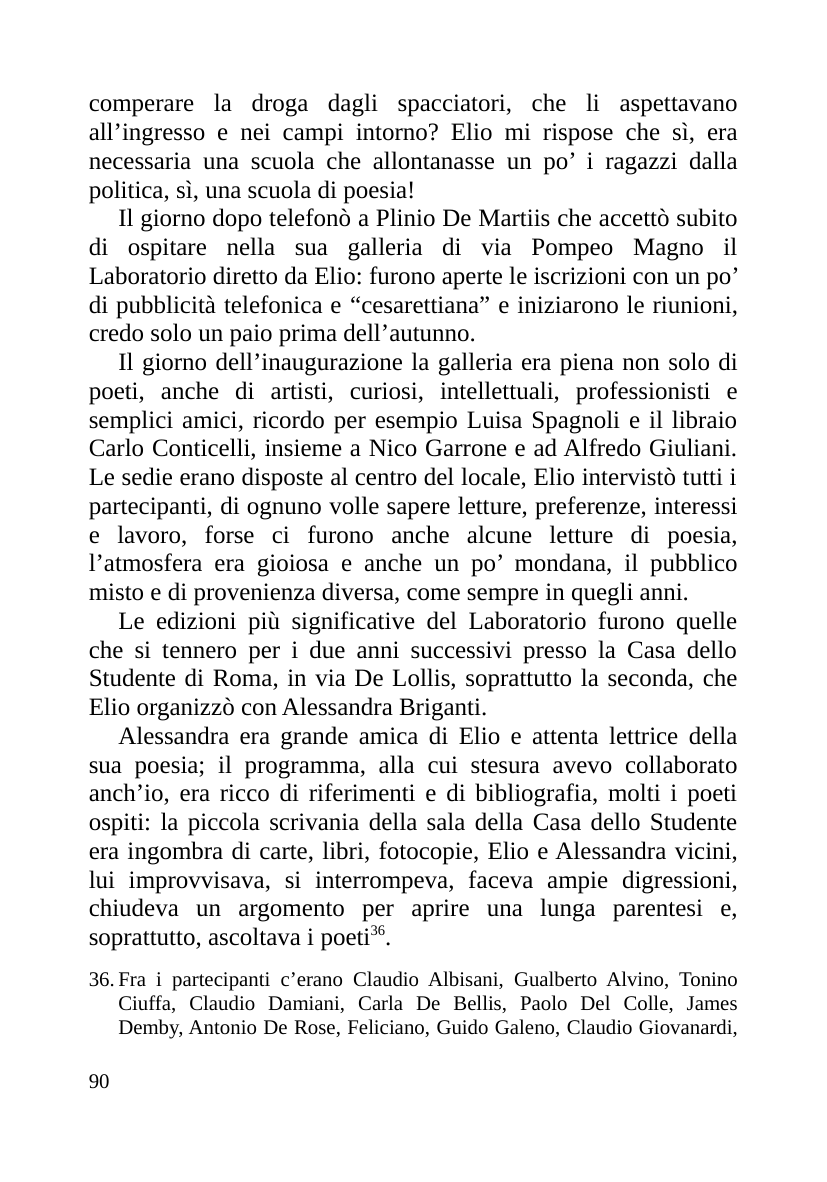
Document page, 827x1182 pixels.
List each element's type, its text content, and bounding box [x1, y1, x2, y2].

text Il giorno dell’inaugurazione la galleria era piena non solo di poeti, anche di artisti, curiosi, intellettuali, professionisti e semplici amici, ricordo per esempio Luisa Spagnoli e il libraio Carlo Conticelli, insieme a Nico Garrone e ad Alfredo Giuliani. Le sedie erano disposte al centro del locale, Elio intervistò tutti i partecipanti, di ognuno volle sapere letture, preferenze, interessi e lavoro, forse ci furono anche alcune letture di poesia, l’atmosfera era gioiosa e anche un po’ mondana, il pubblico misto e di provenienza diversa, come sempre in quegli anni. [88, 347, 738, 606]
text comperare la droga dagli spacciatori, che li aspettavano all’ingresso e nei campi intorno? Elio mi rispose che sì, era necessaria una scuola che allontanasse un po’ i ragazzi dalla politica, sì, una scuola di poesia! [88, 88, 738, 203]
text Le edizioni più significative del Laboratorio furono quelle che si tennero per i due anni successivi presso la Casa dello Studente di Roma, in via De Lollis, soprattutto la seconda, che Elio organizzò con Alessandra Briganti. [88, 606, 738, 721]
text Il giorno dopo telefonò a Plinio De Martiis che accettò subito di ospitare nella sua galleria di via Pompeo Magno il Laboratorio diretto da Elio: furono aperte le iscrizioni con un po’ di pubblicità telefonica e “cesarettiana” e iniziarono le riunioni, credo solo un paio prima dell’autunno. [88, 203, 738, 347]
text Fra i partecipanti c’erano Claudio Albisani, Gualberto Alvino, Tonino Ciuffa, Claudio Damiani, Carla De Bellis, Paolo Del Colle, James Demby, Antonio De Rose, Feliciano, Guido Galeno, Claudio Giovanardi, [88, 967, 738, 1039]
text Alessandra era grande amica di Elio e attenta lettrice della sua poesia; il programma, alla cui stesura avevo collaborato anch’io, era ricco di riferimenti e di bibliografia, molti i poeti ospiti: la piccola scrivania della sala della Casa dello Studente era ingombra di carte, libri, fotocopie, Elio e Alessandra vicini, lui improvvisava, si interrompeva, faceva ampie digressioni, chiudeva un argomento per aprire una lunga parentesi e, soprattutto, ascoltava i poeti. [88, 721, 738, 951]
